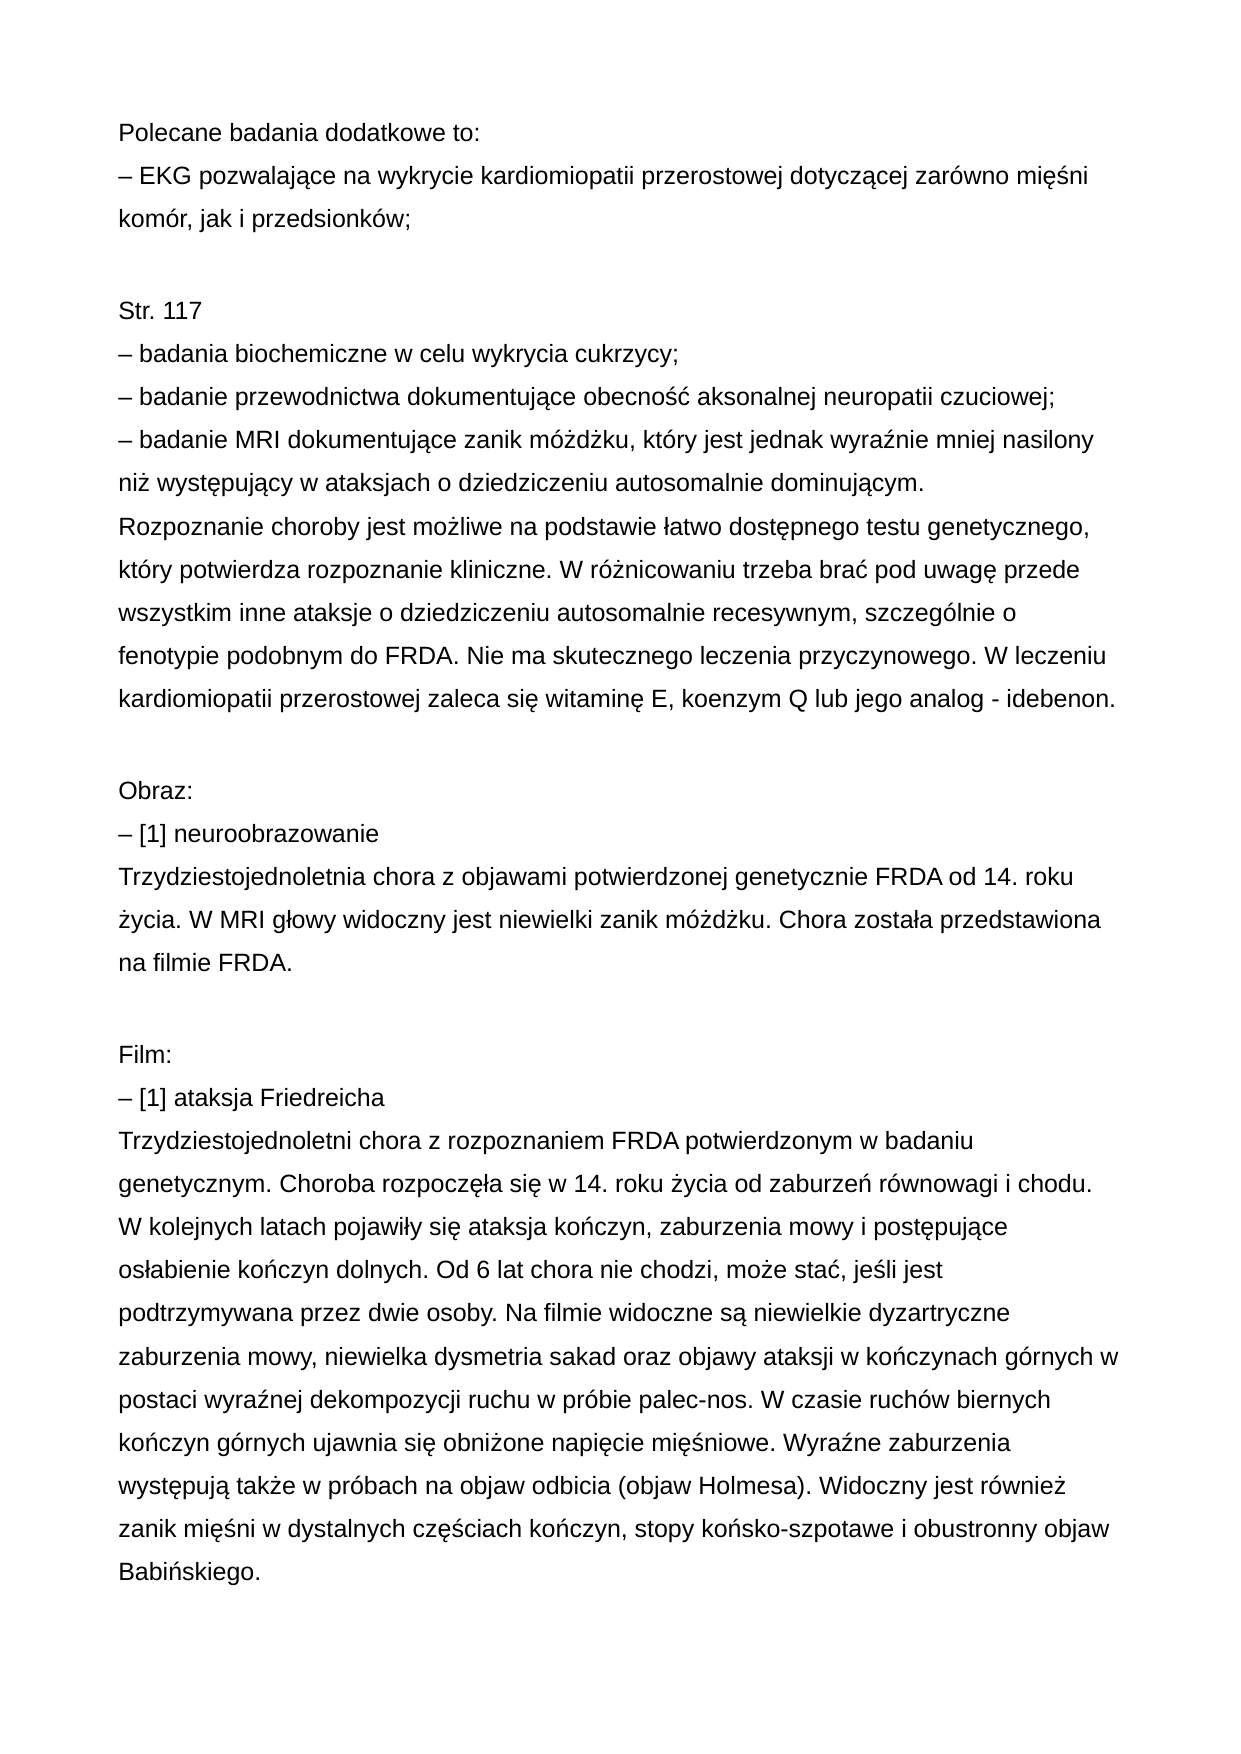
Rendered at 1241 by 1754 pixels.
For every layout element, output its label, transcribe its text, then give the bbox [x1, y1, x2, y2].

text Trzydziestojednoletnia chora z objawami potwierdzonej genetycznie FRDA od 14. roku życia. W MRI głowy widoczny jest niewielki zanik móżdżku. Chora została przedstawiona na filmie FRDA. [118, 862, 1122, 977]
text Obraz: [118, 776, 1122, 804]
text – [1] ataksja Friedreicha [118, 1083, 1122, 1112]
text – badanie MRI dokumentujące zanik móżdżku, który jest jednak wyraźnie mniej nasilony niż występujący w ataksjach o dziedziczeniu autosomalnie dominującym. [118, 425, 1122, 497]
text – EKG pozwalające na wykrycie kardiomiopatii przerostowej dotyczącej zarówno mięśni komór, jak i przedsionków; [118, 161, 1122, 233]
text – badanie przewodnictwa dokumentujące obecność aksonalnej neuropatii czuciowej; [118, 382, 1122, 411]
text Str. 117 [118, 296, 1122, 325]
text Trzydziestojednoletni chora z rozpoznaniem FRDA potwierdzonym w badaniu genetycznym. Choroba rozpoczęła się w 14. roku życia od zaburzeń równowagi i chodu. W kolejnych latach pojawiły się ataksja kończyn, zaburzenia mowy i postępujące osłabienie kończyn dolnych. Od 6 lat chora nie chodzi, może stać, jeśli jest podtrzymywana przez dwie osoby. Na filmie widoczne są niewielkie dyzartryczne zaburzenia mowy, niewielka dysmetria sakad oraz objawy ataksji w kończynach górnych w postaci wyraźnej dekompozycji ruchu w próbie palec-nos. W czasie ruchów biernych kończyn górnych ujawnia się obniżone napięcie mięśniowe. Wyraźne zaburzenia występują także w próbach na objaw odbicia (objaw Holmesa). Widoczny jest również zanik mięśni w dystalnych częściach kończyn, stopy końsko-szpotawe i obustronny objaw Babińskiego. [118, 1126, 1122, 1586]
text – [1] neuroobrazowanie [118, 819, 1122, 847]
text – badania biochemiczne w celu wykrycia cukrzycy; [118, 339, 1122, 368]
text Polecane badania dodatkowe to: [118, 118, 1122, 147]
text Film: [118, 1040, 1122, 1068]
text Rozpoznanie choroby jest możliwe na podstawie łatwo dostępnego testu genetycznego, który potwierdza rozpoznanie kliniczne. W różnicowaniu trzeba brać pod uwagę przede wszystkim inne ataksje o dziedziczeniu autosomalnie recesywnym, szczególnie o fenotypie podobnym do FRDA. Nie ma skutecznego leczenia przyczynowego. W leczeniu kardiomiopatii przerostowej zaleca się witaminę E, koenzym Q lub jego analog - idebenon. [118, 512, 1122, 713]
